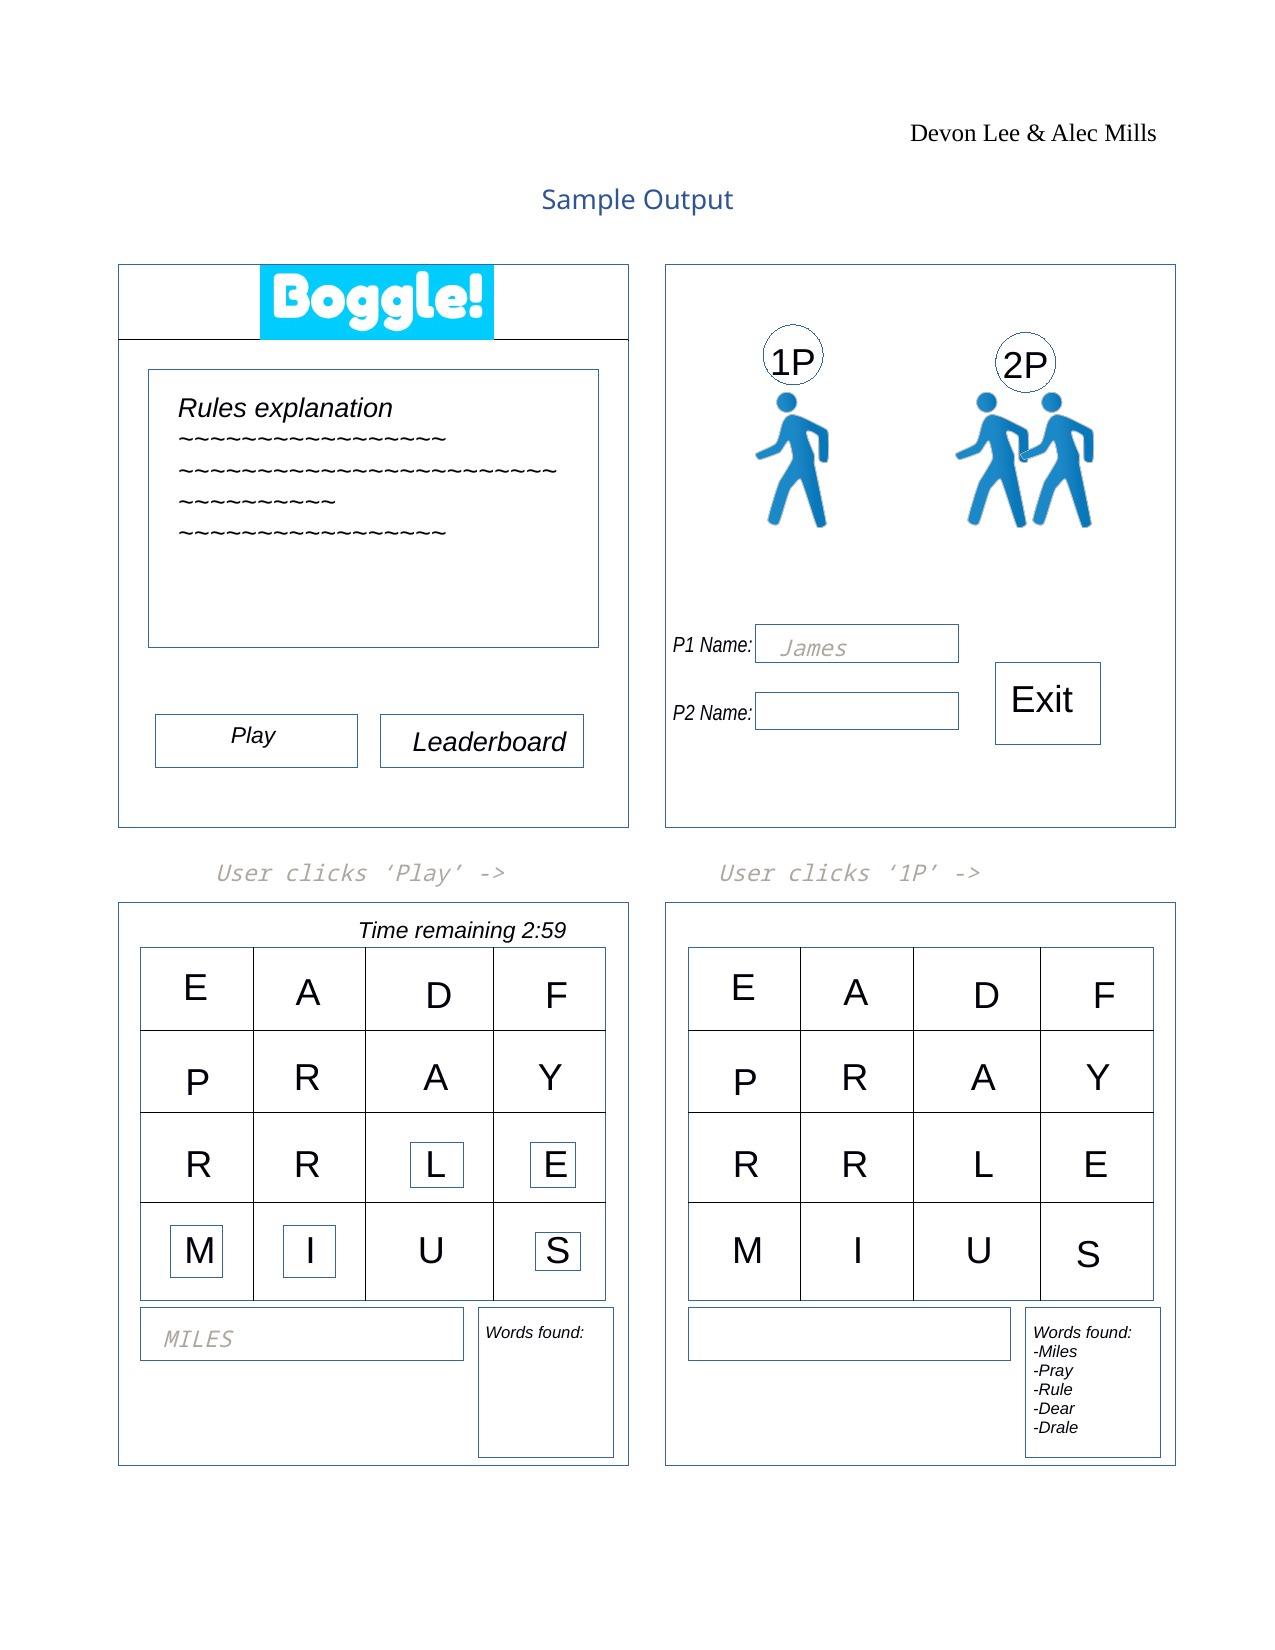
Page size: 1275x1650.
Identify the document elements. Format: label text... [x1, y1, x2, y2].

picture [416, 272, 435, 318]
picture [436, 285, 467, 319]
picture [381, 286, 412, 331]
subtitle Sample Output [118, 181, 1157, 217]
picture [470, 306, 482, 318]
picture [955, 392, 1094, 528]
picture [274, 274, 379, 331]
picture [470, 274, 481, 302]
picture [755, 392, 829, 528]
